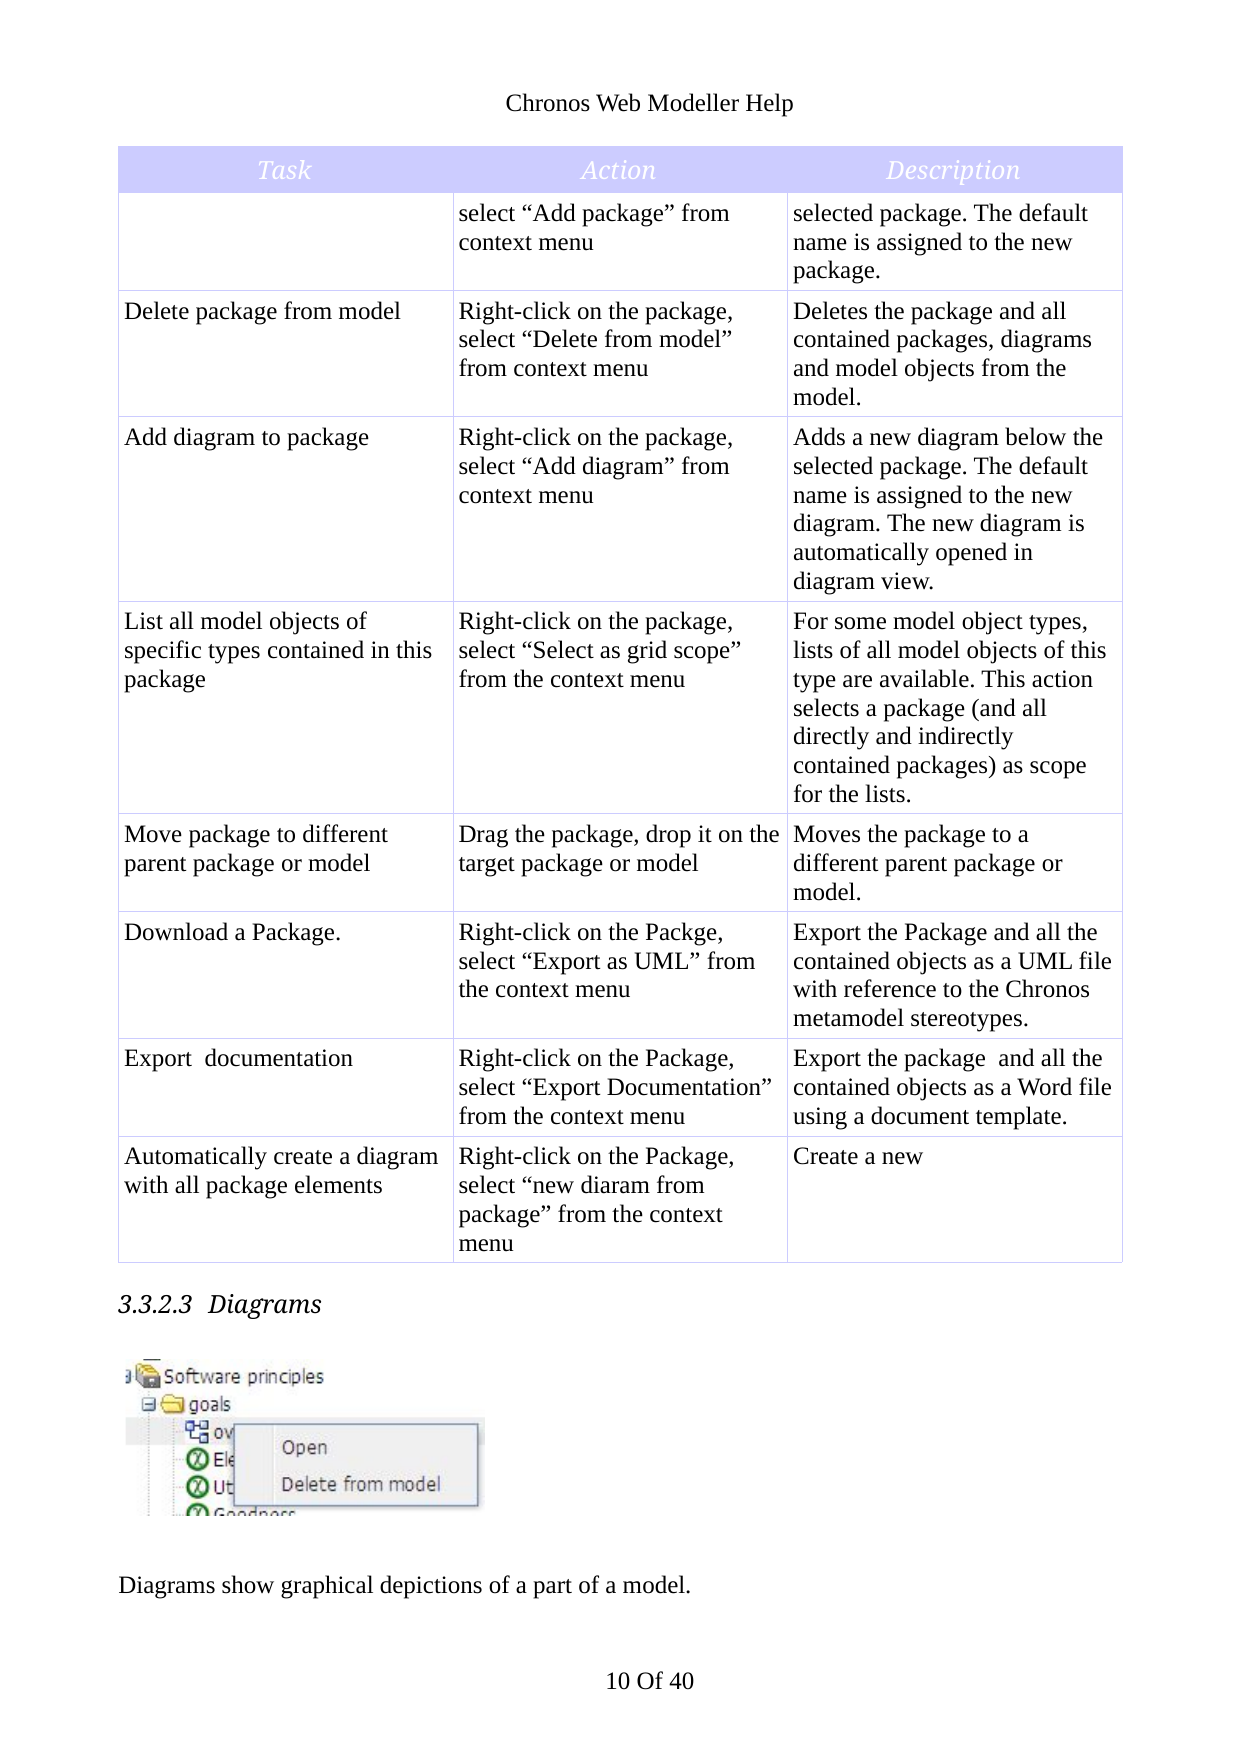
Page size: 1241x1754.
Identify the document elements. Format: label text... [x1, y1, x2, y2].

table_cell List all model objects of specific types contained in this package [119, 602, 453, 813]
table_header Description [788, 147, 1122, 192]
table_cell [119, 193, 453, 290]
table_cell Right-click on the package, select “Add diagram” from context menu [454, 417, 787, 601]
table_cell Right-click on the package, select “Delete from model” from context menu [454, 291, 787, 416]
table_cell Right-click on the Package, select “new diaram from package” from the context menu [454, 1137, 787, 1262]
subtitle Diagrams [118, 1287, 1181, 1321]
table_cell Right-click on the Packge, select “Export as UML” from the context menu [454, 912, 787, 1038]
table_cell Right-click on the Package, select “Export Documentation” from the context menu [454, 1039, 787, 1136]
table_cell selected package. The default name is assigned to the new package. [788, 193, 1122, 290]
table_cell Export the package and all the contained objects as a Word file using a document template. [788, 1039, 1122, 1136]
table_header Action [454, 147, 787, 192]
table_cell select “Add package” from context menu [454, 193, 787, 290]
table_cell Drag the package, drop it on the target package or model [454, 814, 787, 911]
picture [125, 1359, 485, 1516]
table_cell Automatically create a diagram with all package elements [119, 1137, 453, 1262]
table_cell Moves the package to a different parent package or model. [788, 814, 1122, 911]
table_cell Move package to different parent package or model [119, 814, 453, 911]
table_cell Export documentation [119, 1039, 453, 1136]
table_cell Create a new [788, 1137, 1122, 1262]
table_cell Right-click on the package, select “Select as grid scope” from the context menu [454, 602, 787, 813]
text Diagrams show graphical depictions of a part of a model. [118, 1570, 1181, 1599]
table_cell Export the Package and all the contained objects as a UML file with reference to the Chronos metamodel stereotypes. [788, 912, 1122, 1038]
table_cell Adds a new diagram below the selected package. The default name is assigned to the new diagram. The new diagram is automatically opened in diagram view. [788, 417, 1122, 601]
table_cell Deletes the package and all contained packages, diagrams and model objects from the model. [788, 291, 1122, 416]
table_cell Add diagram to package [119, 417, 453, 601]
table_header Task [119, 147, 453, 192]
table_cell Delete package from model [119, 291, 453, 416]
table_cell For some model object types, lists of all model objects of this type are available. This action selects a package (and all directly and indirectly contained packages) as scope for the lists. [788, 602, 1122, 813]
table_cell Download a Package. [119, 912, 453, 1038]
